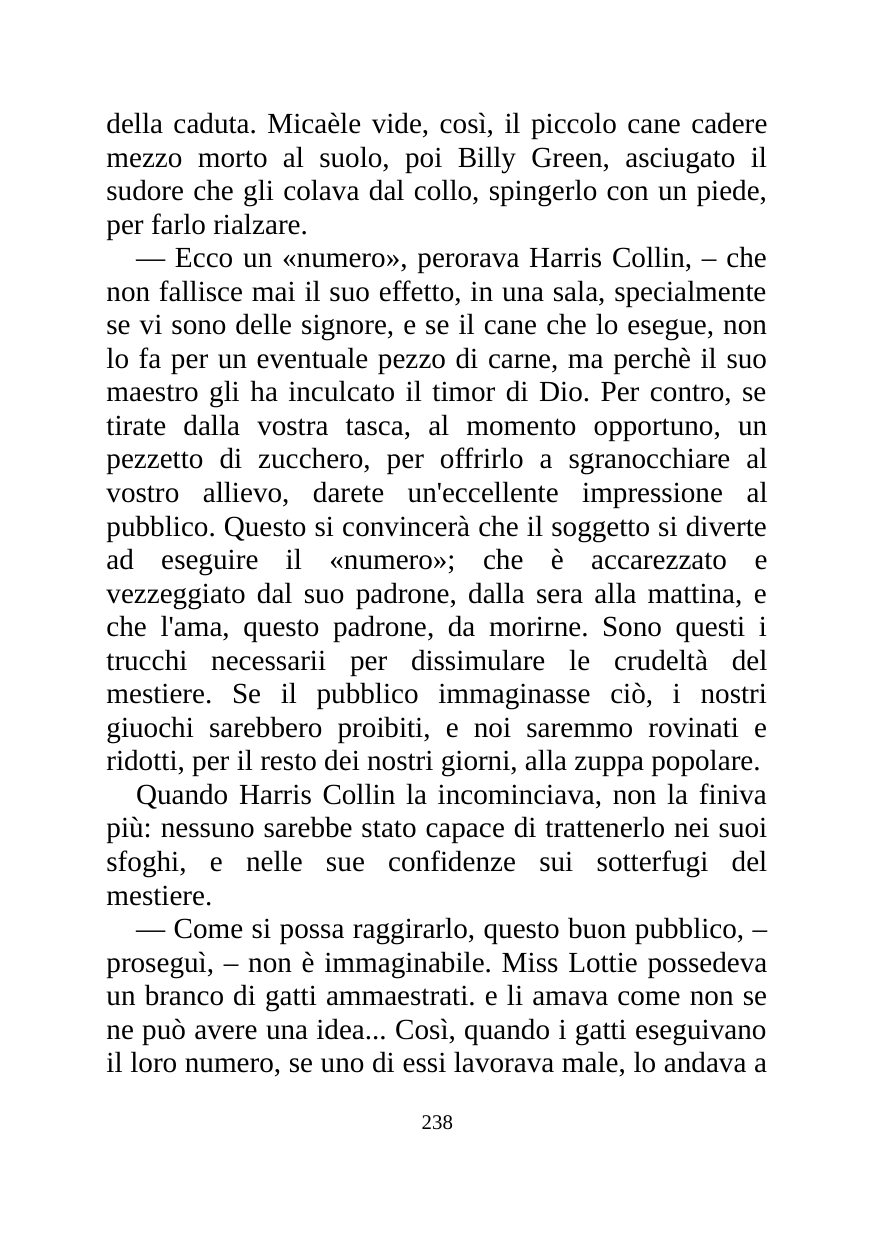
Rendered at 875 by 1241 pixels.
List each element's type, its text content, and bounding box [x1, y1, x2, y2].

text della caduta. Micaèle vide, così, il piccolo cane cadere mezzo morto al suolo, poi Billy Green, asciugato il sudore che gli colava dal collo, spingerlo con un piede, per farlo rialzare. [106, 106, 768, 240]
text Quando Harris Collin la incominciava, non la finiva più: nessuno sarebbe stato capace di trattenerlo nei suoi sfoghi, e nelle sue confidenze sui sotterfugi del mestiere. [106, 777, 768, 911]
text — Ecco un «numero», perorava Harris Collin, – che non fallisce mai il suo effetto, in una sala, specialmente se vi sono delle signore, e se il cane che lo esegue, non lo fa per un eventuale pezzo di carne, ma perchè il suo maestro gli ha inculcato il timor di Dio. Per contro, se tirate dalla vostra tasca, al momento opportuno, un pezzetto di zucchero, per offrirlo a sgranocchiare al vostro allievo, darete un'eccellente impressione al pubblico. Questo si convincerà che il soggetto si diverte ad eseguire il «numero»; che è accarezzato e vezzeggiato dal suo padrone, dalla sera alla mattina, e che l'ama, questo padrone, da morirne. Sono questi i trucchi necessarii per dissimulare le crudeltà del mestiere. Se il pubblico immaginasse ciò, i nostri giuochi sarebbero proibiti, e noi saremmo rovinati e ridotti, per il resto dei nostri giorni, alla zuppa popolare. [106, 240, 768, 777]
text — Come si possa raggirarlo, questo buon pubblico, – proseguì, – non è immaginabile. Miss Lottie possedeva un branco di gatti ammaestrati. e li amava come non se ne può avere una idea... Così, quando i gatti eseguivano il loro numero, se uno di essi lavorava male, lo andava a [106, 911, 768, 1079]
